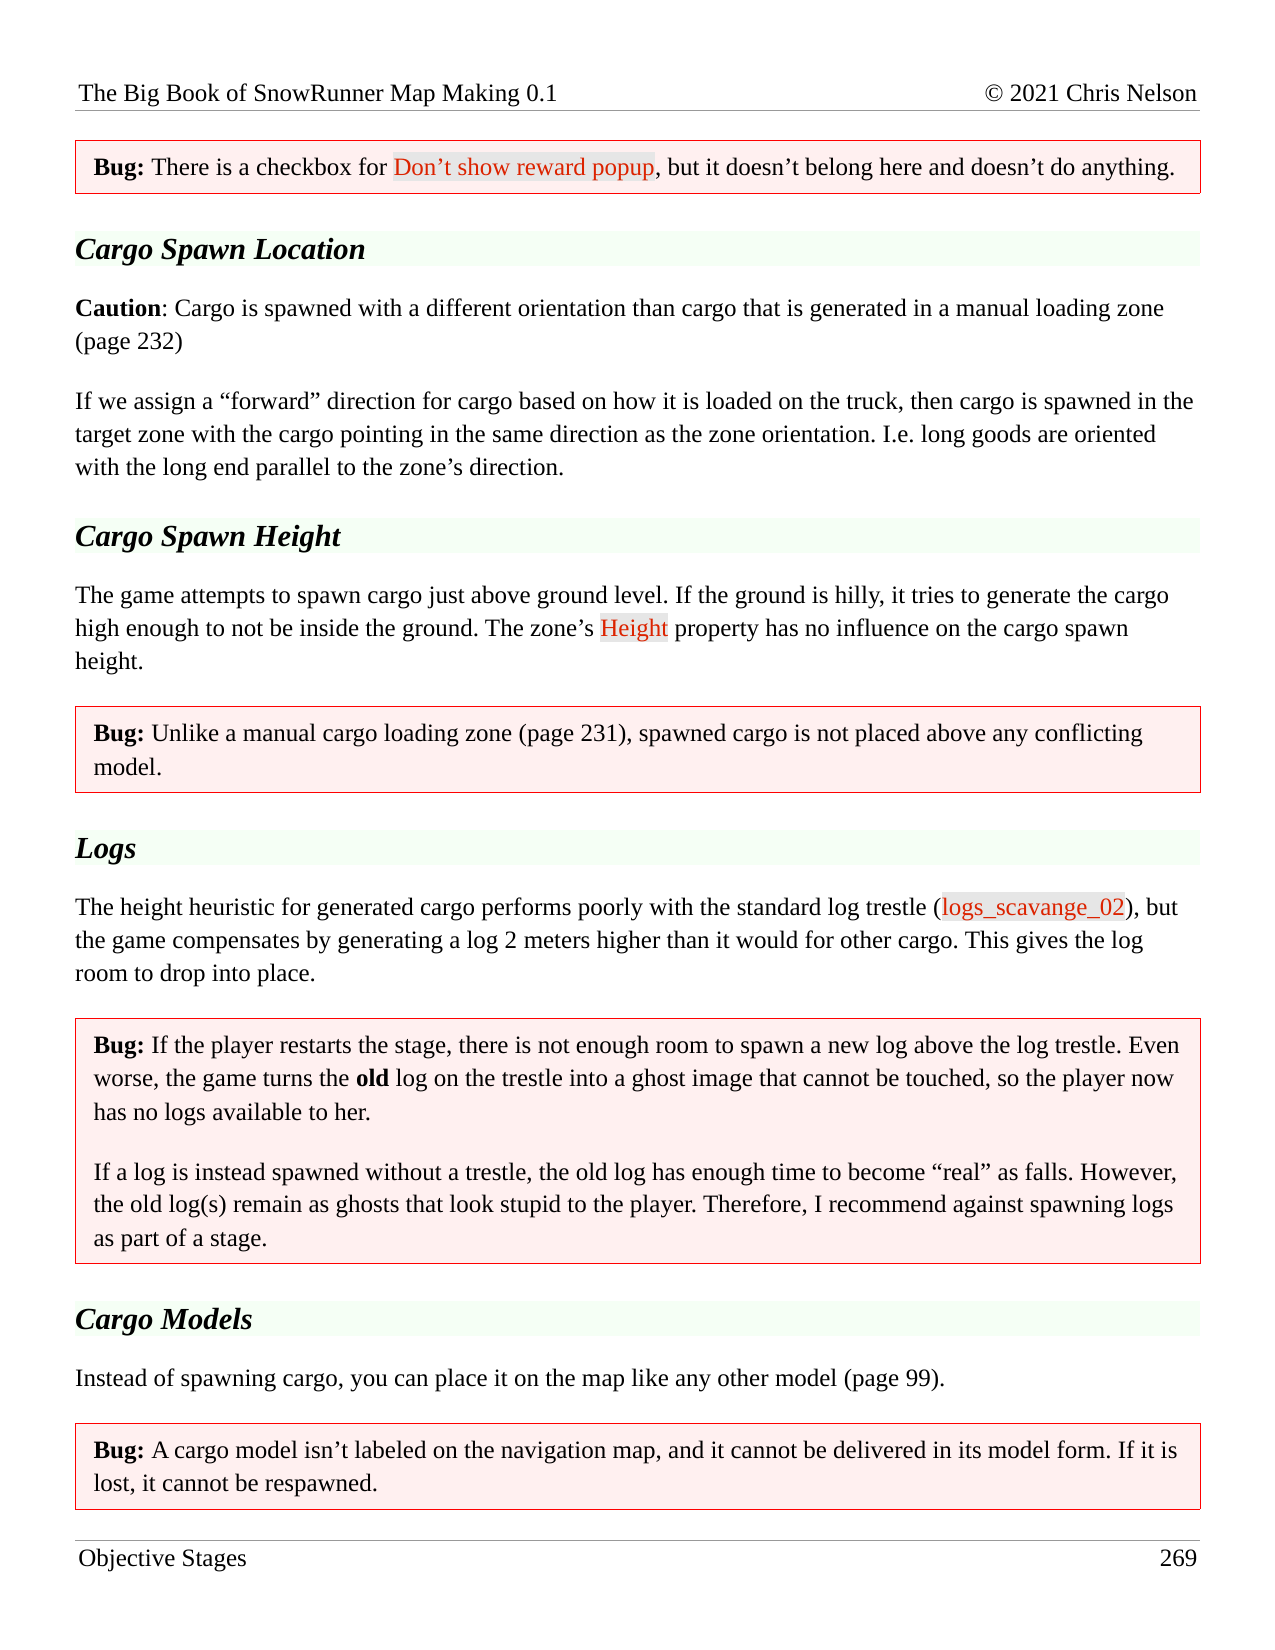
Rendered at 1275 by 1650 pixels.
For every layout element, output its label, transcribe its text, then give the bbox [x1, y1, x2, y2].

text The height heuristic for generated cargo performs poorly with the standard log trestle (logs_scavange_02), but the game compensates by generating a log 2 meters higher than it would for other cargo. This gives the log room to drop into place. [75, 892, 1200, 987]
subtitle Cargo Spawn Location [75, 231, 1200, 266]
text If we assign a “forward” direction for cargo based on how it is loaded on the truck, then cargo is spawned in the target zone with the cargo pointing in the same direction as the zone orientation. I.e. long goods are oriented with the long end parallel to the zone’s direction. [75, 386, 1200, 481]
text Caution: Cargo is spawned with a different orientation than cargo that is generated in a manual loading zone (page 232) [75, 293, 1200, 354]
list If the player restarts the stage, there is not enough room to spawn a new log above the log trestle. Even worse, the game turns the old log on the trestle into a ghost image that cannot be touched, so the player now has no logs available to her. [76, 1019, 1200, 1125]
list There is a checkbox for Don’t show reward popup, but it doesn’t belong here and doesn’t do anything. [76, 141, 1200, 193]
subtitle Cargo Spawn Height [75, 518, 1200, 553]
text If a log is instead spawned without a trestle, the old log has enough time to become “real” as falls. However, the old log(s) remain as ghosts that look stupid to the player. Therefore, I recommend against spawning logs as part of a stage. [76, 1144, 1200, 1263]
list A cargo model isn’t labeled on the navigation map, and it cannot be delivered in its model form. If it is lost, it cannot be respawned. [76, 1424, 1200, 1509]
subtitle Logs [75, 830, 1200, 865]
text The game attempts to spawn cargo just above ground level. If the ground is hilly, it tries to generate the cargo high enough to not be inside the ground. The zone’s Height property has no influence on the cargo spawn height. [75, 580, 1200, 675]
text Instead of spawning cargo, you can place it on the map like any other model (page 99). [75, 1363, 1200, 1392]
list Unlike a manual cargo loading zone (page 231), spawned cargo is not placed above any conflicting model. [76, 707, 1200, 792]
subtitle Cargo Models [75, 1301, 1200, 1336]
